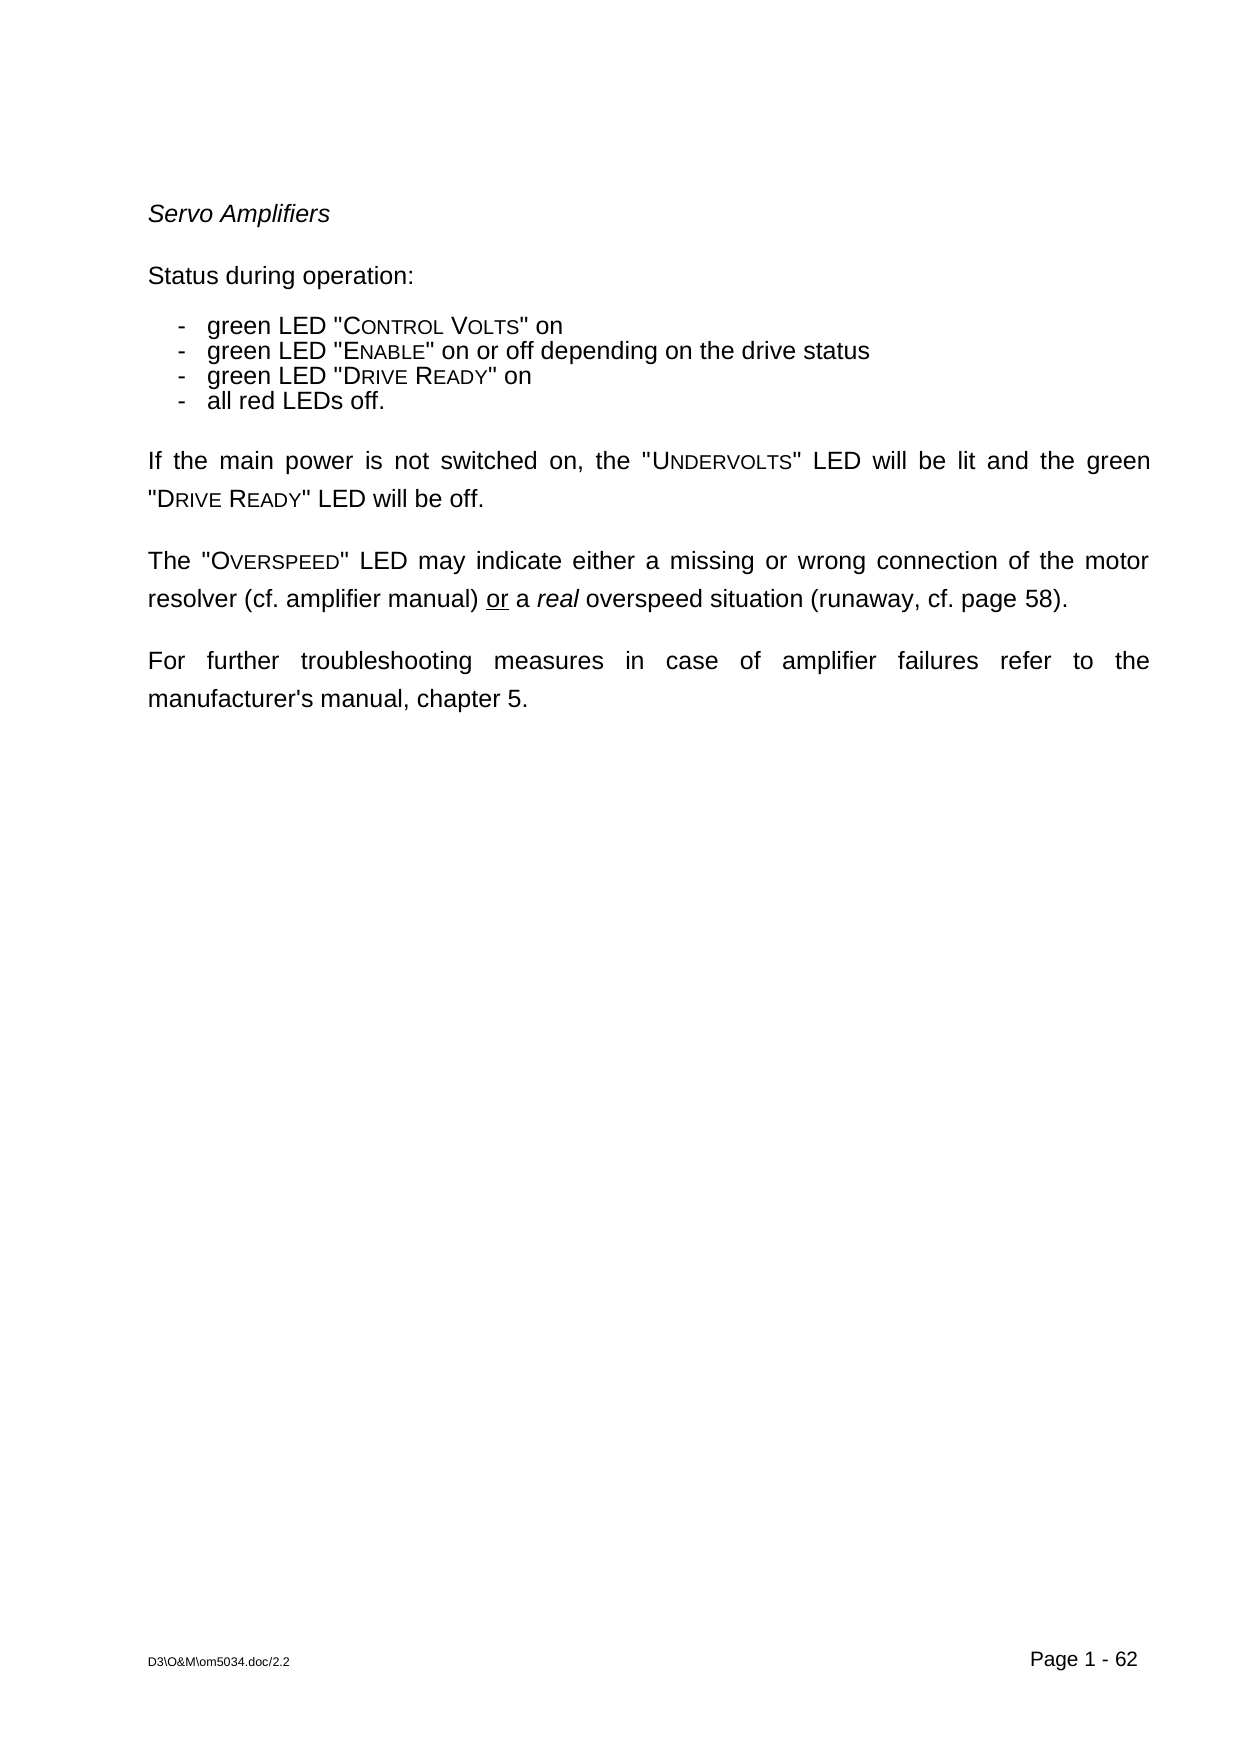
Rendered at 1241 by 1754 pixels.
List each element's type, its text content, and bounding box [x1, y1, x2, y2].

list - green LED "Drive Ready" on [177, 365, 1152, 390]
list - green LED "Control Volts" on [177, 315, 1152, 340]
list - all red LEDs off. [177, 390, 1152, 415]
text The "Overspeed" LED may indicate either a missing or wrong connection of the motor resolver (cf. amplifier manual) or a real overspeed situation (runaway, cf. page 57). [148, 540, 1152, 615]
text Status during operation: [148, 265, 1152, 290]
list - green LED "Enable" on or off depending on the drive status [177, 340, 1152, 365]
text For further troubleshooting measures in case of amplifier failures refer to the manufacturer's manual, chapter 5. [148, 640, 1152, 715]
text If the main power is not switched on, the "Undervolts" LED will be lit and the green "Drive Ready" LED will be off. [148, 440, 1152, 515]
subtitle Servo Amplifiers [148, 202, 1152, 227]
